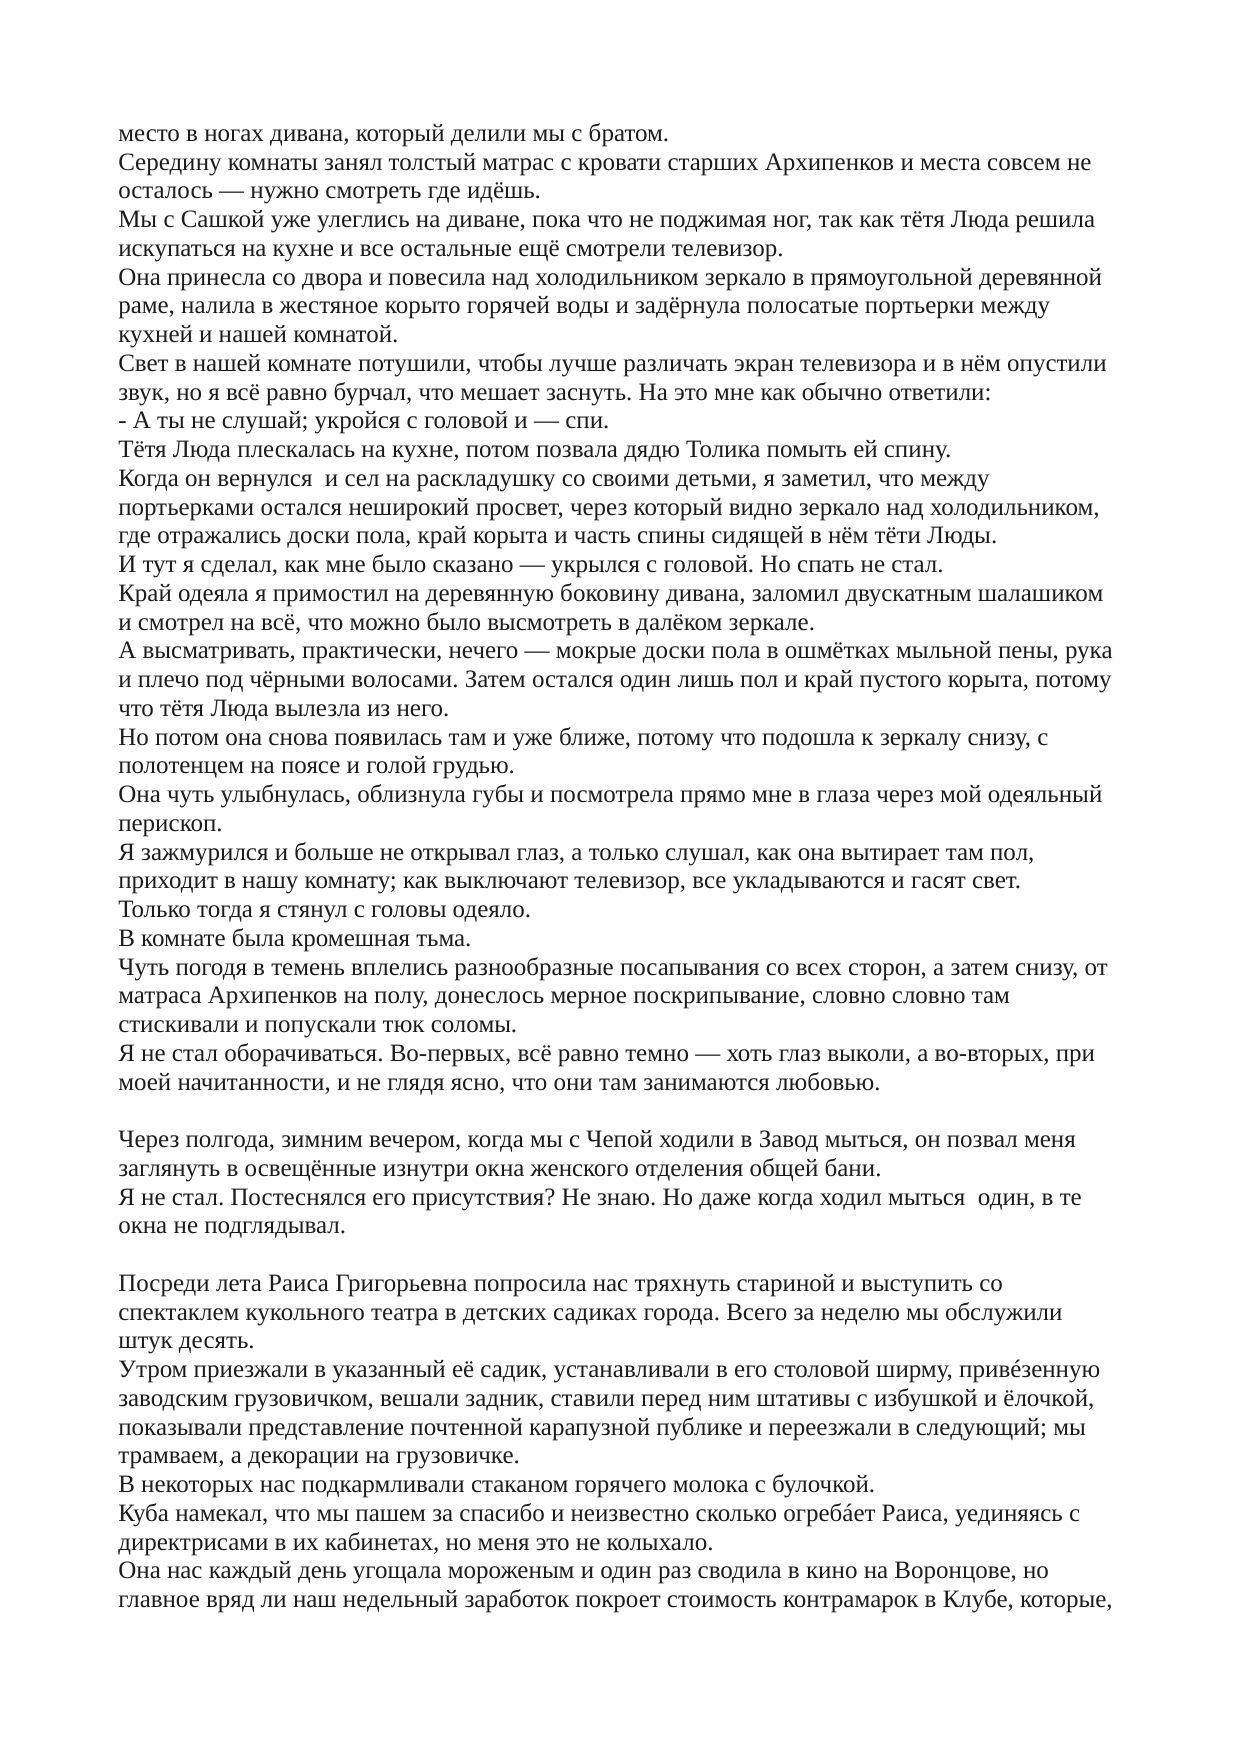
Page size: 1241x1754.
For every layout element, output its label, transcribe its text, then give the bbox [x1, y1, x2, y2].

text Она чуть улыбнулась, облизнула губы и посмотрела прямо мне в глаза через мой одеяльный перископ. [118, 779, 1122, 837]
text В некоторых нас подкармливали стаканом горячего молока с булочкой. [118, 1469, 1122, 1498]
text Я не стал. Постеснялся его присутствия? Не знаю. Но даже когда ходил мыться один, в те окна не подглядывал. [118, 1182, 1122, 1239]
text Тётя Люда плескалась на кухне, потом позвала дядю Толика помыть ей спину. [118, 434, 1122, 463]
text Утром приезжали в указанный её садик, устанавливали в его столовой ширму, привéзенную заводским грузовичком, вешали задник, ставили перед ним штативы с избушкой и ёлочкой, показывали представление почтенной карапузной публике и переезжали в следующий; мы трамваем, а декорации на грузовичке. [118, 1354, 1122, 1469]
text Чуть погодя в темень вплелись разнообразные посапывания со всех сторон, а затем снизу, от матраса Архипенков на полу, донеслось мерное поскрипывание, словно словно там стискивали и попускали тюк соломы. [118, 952, 1122, 1038]
text Середину комнаты занял толстый матрас с кровати старших Архипенков и места совсем не осталось — нужно смотреть где идёшь. [118, 147, 1122, 204]
text Только тогда я стянул с головы одеяло. [118, 894, 1122, 923]
text Я зажмурился и больше не открывал глаз, а только слушал, как она вытирает там пол, приходит в нашу комнату; как выключают телевизор, все укладываются и гасят свет. [118, 837, 1122, 894]
text Когда он вернулся и сел на раскладушку со своими детьми, я заметил, что между портьерками остался неширокий просвет, через который видно зеркало над холодильником, где отражались доски пола, край корыта и часть спины сидящей в нём тёти Люды. [118, 463, 1122, 549]
text Но потом она снова появилась там и уже ближе, потому что подошла к зеркалу снизу, с полотенцем на поясе и голой грудью. [118, 722, 1122, 779]
text - А ты не слушай; укройся с головой и — спи. [118, 406, 1122, 434]
text Свет в нашей комнате потушили, чтобы лучше различать экран телевизора и в нём опустили звук, но я всё равно бурчал, что мешает заснуть. На это мне как обычно ответили: [118, 348, 1122, 406]
text Через полгода, зимним вечером, когда мы с Чепой ходили в Завод мыться, он позвал меня заглянуть в освещённые изнутри окна женского отделения общей бани. [118, 1124, 1122, 1182]
text Посреди лета Раиса Григорьевна попросила нас тряхнуть стариной и выступить со спектаклем кукольного театра в детских садиках города. Всего за неделю мы обслужили штук десять. [118, 1268, 1122, 1354]
text Край одеяла я примостил на деревянную боковину дивана, заломил двускатным шалашиком и смотрел на всё, что можно было высмотреть в далёком зеркале. [118, 578, 1122, 636]
text В комнате была кромешная тьма. [118, 923, 1122, 952]
text Куба намекал, что мы пашем за спасибо и неизвестно сколько огребáет Раиса, уединяясь с директрисами в их кабинетах, но меня это не колыхало. [118, 1498, 1122, 1556]
text Она принесла со двора и повесила над холодильником зеркало в прямоугольной деревянной раме, налила в жестяное корыто горячей воды и задёрнула полосатые портьерки между кухней и нашей комнатой. [118, 262, 1122, 348]
text Мы с Сашкой уже улеглись на диване, пока что не поджимая ног, так как тётя Люда решила искупаться на кухне и все остальные ещё смотрели телевизор. [118, 204, 1122, 262]
text И тут я сделал, как мне было сказано — укрылся с головой. Но спать не стал. [118, 549, 1122, 578]
text А высматривать, практически, нечего — мокрые доски пола в ошмётках мыльной пены, рука и плечо под чёрными волосами. Затем остался один лишь пол и край пустого корыта, потому что тётя Люда вылезла из него. [118, 636, 1122, 722]
text место в ногах дивана, который делили мы с братом. [118, 118, 1122, 147]
text Она нас каждый день угощала мороженым и один раз сводила в кино на Воронцове, но главное вряд ли наш недельный заработок покроет стоимость контрамарок в Клубе, которые, [118, 1556, 1122, 1613]
text Я не стал оборачиваться. Во-первых, всё равно темно — хоть глаз выколи, а во-вторых, при моей начитанности, и не глядя ясно, что они там занимаются любовью. [118, 1038, 1122, 1096]
